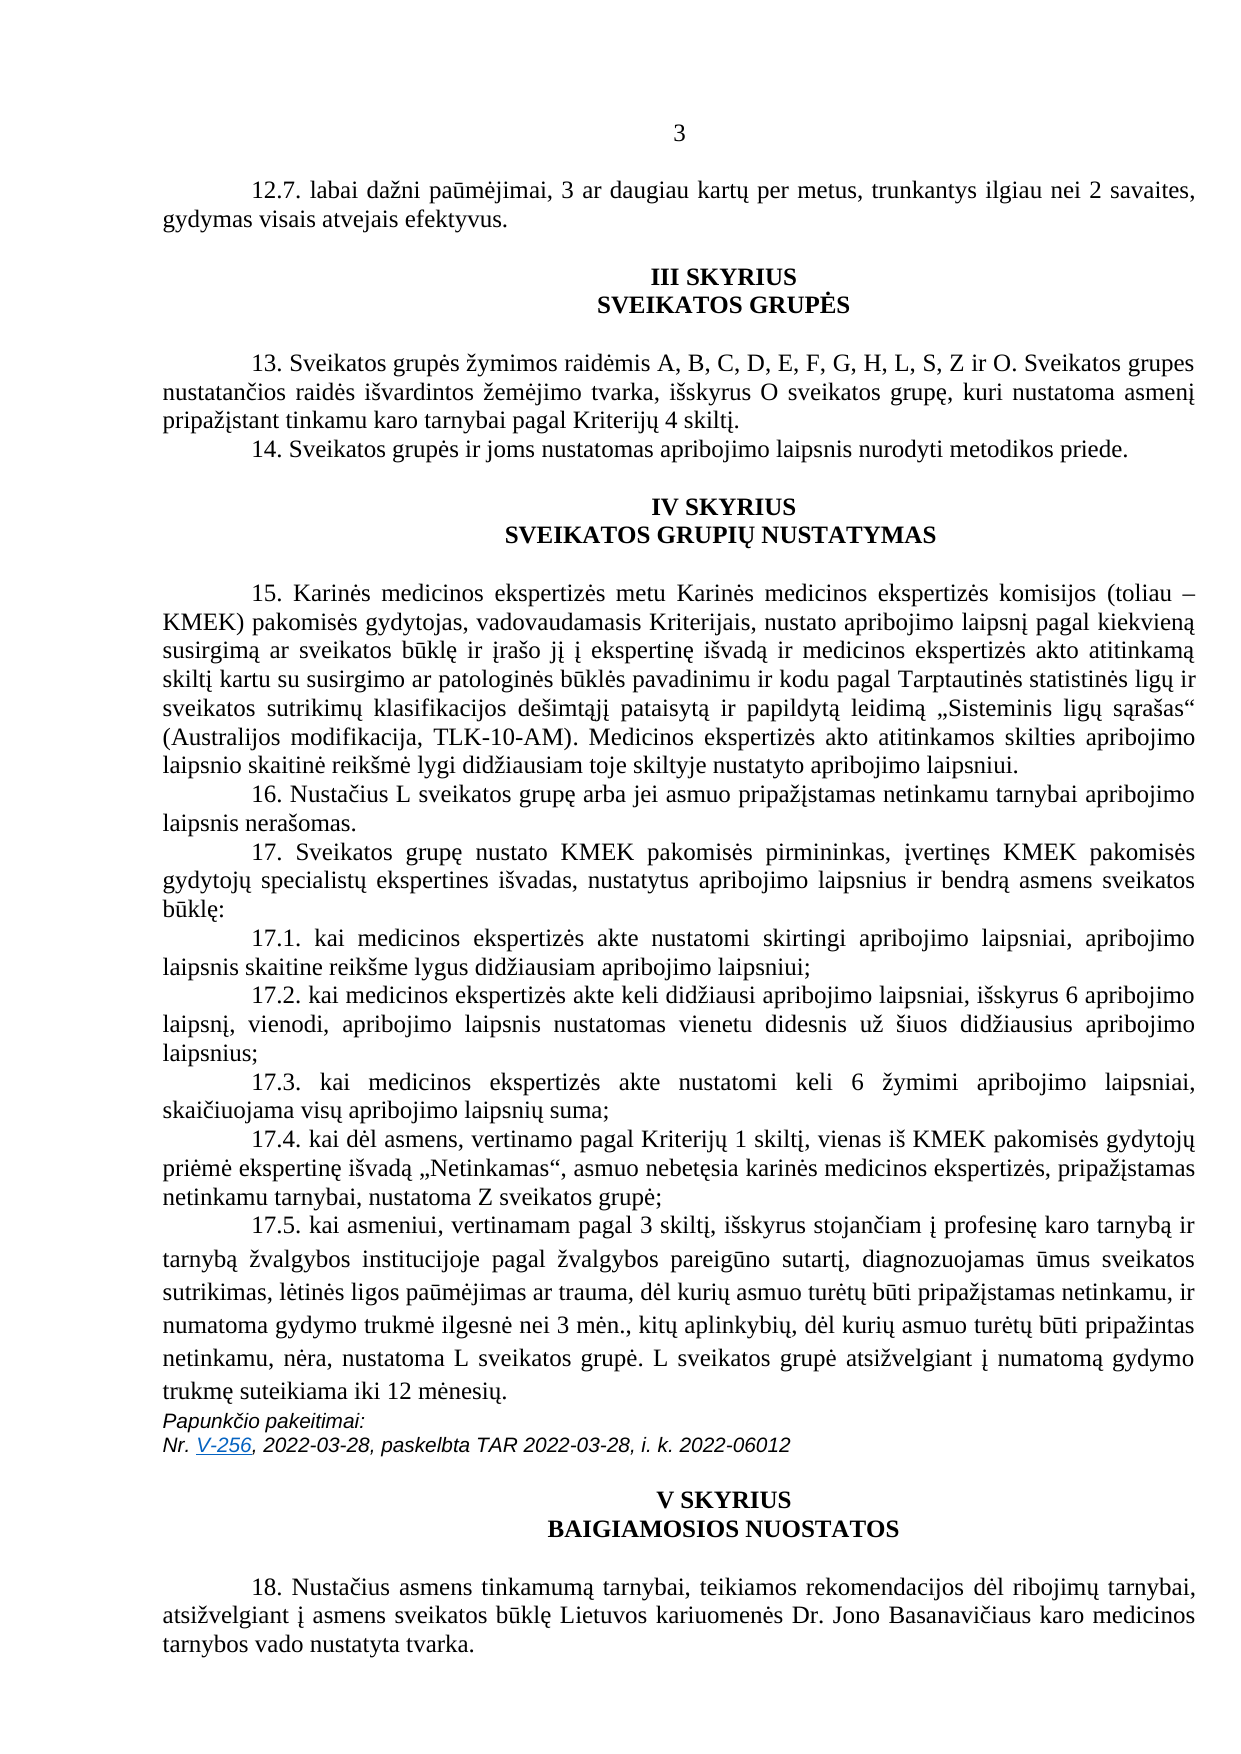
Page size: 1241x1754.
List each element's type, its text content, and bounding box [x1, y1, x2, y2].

text 17. Sveikatos grupę nustato KMEK pakomisės pirmininkas, įvertinęs KMEK pakomisės gydytojų specialistų ekspertines išvadas, nustatytus apribojimo laipsnius ir bendrą asmens sveikatos būklę: [162, 837, 1196, 923]
text 12.7. labai dažni paūmėjimai, 3 ar daugiau kartų per metus, trunkantys ilgiau nei 2 savaites, gydymas visais atvejais efektyvus. [162, 176, 1196, 233]
text 16. Nustačius L sveikatos grupę arba jei asmuo pripažįstamas netinkamu tarnybai apribojimo laipsnis nerašomas. [162, 779, 1196, 837]
text BAIGIAMOSIOS NUOSTATOS [162, 1514, 1196, 1543]
text III SKYRIUS [162, 262, 1196, 291]
text SVEIKATOS GRUPIŲ NUSTATYMAS [162, 521, 1196, 549]
text 17.1. kai medicinos ekspertizės akte nustatomi skirtingi apribojimo laipsniai, apribojimo laipsnis skaitine reikšme lygus didžiausiam apribojimo laipsniui; [162, 923, 1196, 981]
text Nr. V-256, 2022-03-28, paskelbta TAR 2022-03-28, i. k. 2022-06012 [162, 1433, 1196, 1457]
text Papunkčio pakeitimai: [162, 1409, 1196, 1433]
text V SKYRIUS [162, 1485, 1196, 1514]
text 15. Karinės medicinos ekspertizės metu Karinės medicinos ekspertizės komisijos (toliau – KMEK) pakomisės gydytojas, vadovaudamasis Kriterijais, nustato apribojimo laipsnį pagal kiekvieną susirgimą ar sveikatos būklę ir įrašo jį į ekspertinę išvadą ir medicinos ekspertizės akto atitinkamą skiltį kartu su susirgimo ar patologinės būklės pavadinimu ir kodu pagal Tarptautinės statistinės ligų ir sveikatos sutrikimų klasifikacijos dešimtąjį pataisytą ir papildytą leidimą „Sisteminis ligų sąrašas“ (Australijos modifikacija, TLK-10-AM). Medicinos ekspertizės akto atitinkamos skilties apribojimo laipsnio skaitinė reikšmė lygi didžiausiam toje skiltyje nustatyto apribojimo laipsniui. [162, 578, 1196, 779]
text SVEIKATOS GRUPĖS [162, 291, 1196, 319]
text 17.5. kai asmeniui, vertinamam pagal 3 skiltį, išskyrus stojančiam į profesinę karo tarnybą ir tarnybą žvalgybos institucijoje pagal žvalgybos pareigūno sutartį, diagnozuojamas ūmus sveikatos sutrikimas, lėtinės ligos paūmėjimas ar trauma, dėl kurių asmuo turėtų būti pripažįstamas netinkamu, ir numatoma gydymo trukmė ilgesnė nei 3 mėn., kitų aplinkybių, dėl kurių asmuo turėtų būti pripažintas netinkamu, nėra, nustatoma L sveikatos grupė. L sveikatos grupė atsižvelgiant į numatomą gydymo trukmę suteikiama iki 12 mėnesių. [162, 1211, 1196, 1404]
text 17.2. kai medicinos ekspertizės akte keli didžiausi apribojimo laipsniai, išskyrus 6 apribojimo laipsnį, vienodi, apribojimo laipsnis nustatomas vienetu didesnis už šiuos didžiausius apribojimo laipsnius; [162, 981, 1196, 1067]
text 14. Sveikatos grupės ir joms nustatomas apribojimo laipsnis nurodyti metodikos priede. [162, 434, 1196, 463]
text IV SKYRIUS [162, 492, 1196, 521]
text 17.4. kai dėl asmens, vertinamo pagal Kriterijų 1 skiltį, vienas iš KMEK pakomisės gydytojų priėmė ekspertinę išvadą „Netinkamas“, asmuo nebetęsia karinės medicinos ekspertizės, pripažįstamas netinkamu tarnybai, nustatoma Z sveikatos grupė; [162, 1124, 1196, 1211]
text 18. Nustačius asmens tinkamumą tarnybai, teikiamos rekomendacijos dėl ribojimų tarnybai, atsižvelgiant į asmens sveikatos būklę Lietuvos kariuomenės Dr. Jono Basanavičiaus karo medicinos tarnybos vado nustatyta tvarka. [162, 1572, 1196, 1658]
text 13. Sveikatos grupės žymimos raidėmis A, B, C, D, E, F, G, H, L, S, Z ir O. Sveikatos grupes nustatančios raidės išvardintos žemėjimo tvarka, išskyrus O sveikatos grupę, kuri nustatoma asmenį pripažįstant tinkamu karo tarnybai pagal Kriterijų 4 skiltį. [162, 348, 1196, 434]
text 17.3. kai medicinos ekspertizės akte nustatomi keli 6 žymimi apribojimo laipsniai, skaičiuojama visų apribojimo laipsnių suma; [162, 1067, 1196, 1124]
